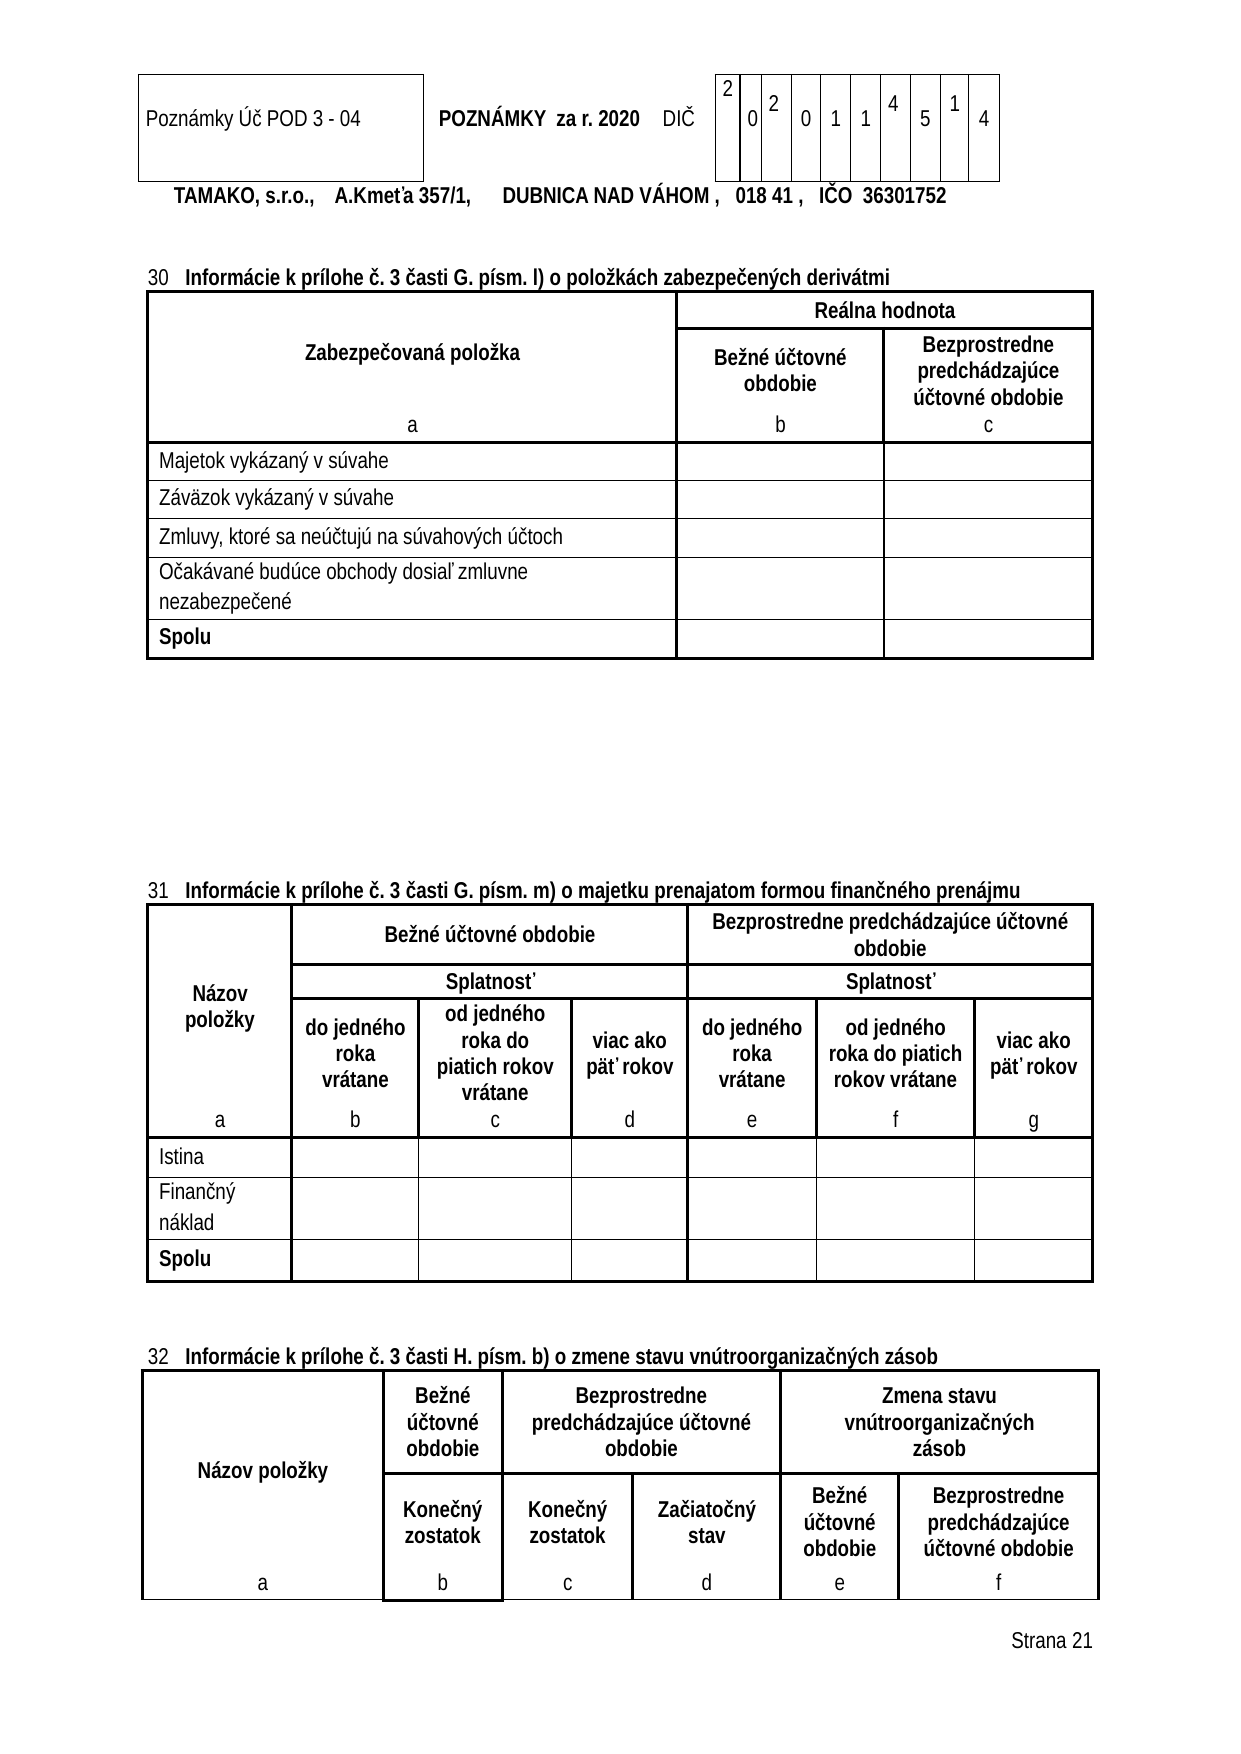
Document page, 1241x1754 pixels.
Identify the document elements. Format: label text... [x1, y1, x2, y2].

table_cell [817, 1240, 974, 1280]
table_cell Zmluvy, ktoré sa neúčtujú na súvahových účtoch [149, 519, 675, 556]
table_cell [293, 1240, 418, 1280]
table_cell f [900, 1569, 1097, 1599]
table_cell e [689, 1106, 815, 1136]
table_cell Finančný náklad [149, 1178, 290, 1239]
table_cell [689, 1178, 816, 1239]
table_cell d [573, 1106, 686, 1136]
table_cell [419, 1240, 571, 1280]
table_header Reálna hodnota [678, 293, 1091, 327]
table_cell od jedného roka do piatich rokov vrátane [420, 1000, 570, 1106]
table_cell [885, 444, 1091, 479]
table_header Bezprostredne predchádzajúce účtovné obdobie [504, 1372, 779, 1472]
table_cell [293, 1178, 418, 1239]
title Informácie k prílohe č. 3 časti G. písm. l) o položkách zabezpečených derivátmi [148, 264, 1093, 290]
table_cell [885, 620, 1091, 657]
table_cell Bežné účtovné obdobie [678, 330, 882, 411]
table_cell Bezprostredne predchádzajúce účtovné obdobie [900, 1475, 1097, 1569]
table_header Názov položky [149, 906, 290, 1106]
table_cell Očakávané budúce obchody dosiaľ zmluvne nezabezpečené [149, 558, 675, 618]
table_cell [419, 1139, 571, 1177]
table_cell b [385, 1569, 501, 1599]
table_cell [689, 1240, 816, 1280]
table_cell a [144, 1569, 382, 1599]
table_cell Bežné účtovné obdobie [782, 1475, 897, 1569]
table_cell do jedného roka vrátane [689, 1000, 815, 1106]
table_cell Začiatočný stav [634, 1475, 779, 1569]
table_cell [885, 519, 1091, 556]
table_cell g [976, 1106, 1091, 1136]
table_cell [885, 558, 1091, 618]
table_cell [678, 558, 883, 618]
table_cell c [504, 1569, 631, 1599]
table_cell f [818, 1106, 973, 1136]
table_cell Splatnosť [689, 966, 1091, 997]
table_cell Bezprostredne predchádzajúce účtovné obdobie [885, 330, 1091, 411]
table_cell viac ako päť rokov [573, 1000, 686, 1106]
table_cell [678, 444, 883, 479]
table_cell b [678, 411, 882, 441]
table_cell [689, 1139, 816, 1177]
title Informácie k prílohe č. 3 časti H. písm. b) o zmene stavu vnútroorganizačných zásob [148, 1343, 1093, 1369]
table_cell d [634, 1569, 779, 1599]
table_cell [975, 1240, 1091, 1280]
table_cell Majetok vykázaný v súvahe [149, 444, 675, 479]
table_cell [572, 1240, 686, 1280]
table_cell a [149, 1106, 290, 1136]
table_header Zmena stavu vnútroorganizačných zásob [782, 1372, 1097, 1472]
table_cell [817, 1178, 974, 1239]
table_cell [975, 1178, 1091, 1239]
table_cell Záväzok vykázaný v súvahe [149, 481, 675, 518]
table_header Zabezpečovaná položka [149, 293, 675, 411]
table_cell [678, 519, 883, 556]
table_cell c [885, 411, 1091, 441]
table_cell c [420, 1106, 570, 1136]
table_header Bežné účtovné obdobie [293, 906, 686, 963]
table_cell od jedného roka do piatich rokov vrátane [818, 1000, 973, 1106]
table_cell [572, 1139, 686, 1177]
table_cell [419, 1178, 571, 1239]
title Informácie k prílohe č. 3 časti G. písm. m) o majetku prenajatom formou finančného prenájmu [148, 877, 1093, 903]
table_header Bezprostredne predchádzajúce účtovné obdobie [689, 906, 1091, 963]
table_cell e [782, 1569, 897, 1599]
table_cell Konečný zostatok [385, 1475, 501, 1569]
table_cell viac ako päť rokov [976, 1000, 1091, 1106]
table_cell Spolu [149, 620, 675, 657]
table_cell [678, 620, 883, 657]
table_cell Konečný zostatok [504, 1475, 631, 1569]
table_header Bežné účtovné obdobie [385, 1372, 501, 1472]
table_cell [678, 481, 883, 518]
table_cell Spolu [149, 1240, 290, 1280]
table_cell [885, 481, 1091, 518]
table_cell a [149, 411, 675, 441]
table_cell [293, 1139, 418, 1177]
table_cell Splatnosť [293, 966, 686, 997]
table_cell [975, 1139, 1091, 1177]
table_cell Istina [149, 1139, 290, 1177]
table_cell b [293, 1106, 417, 1136]
table_cell [817, 1139, 974, 1177]
table_cell [572, 1178, 686, 1239]
table_header Názov položky [144, 1372, 382, 1569]
table_cell do jedného roka vrátane [293, 1000, 417, 1106]
